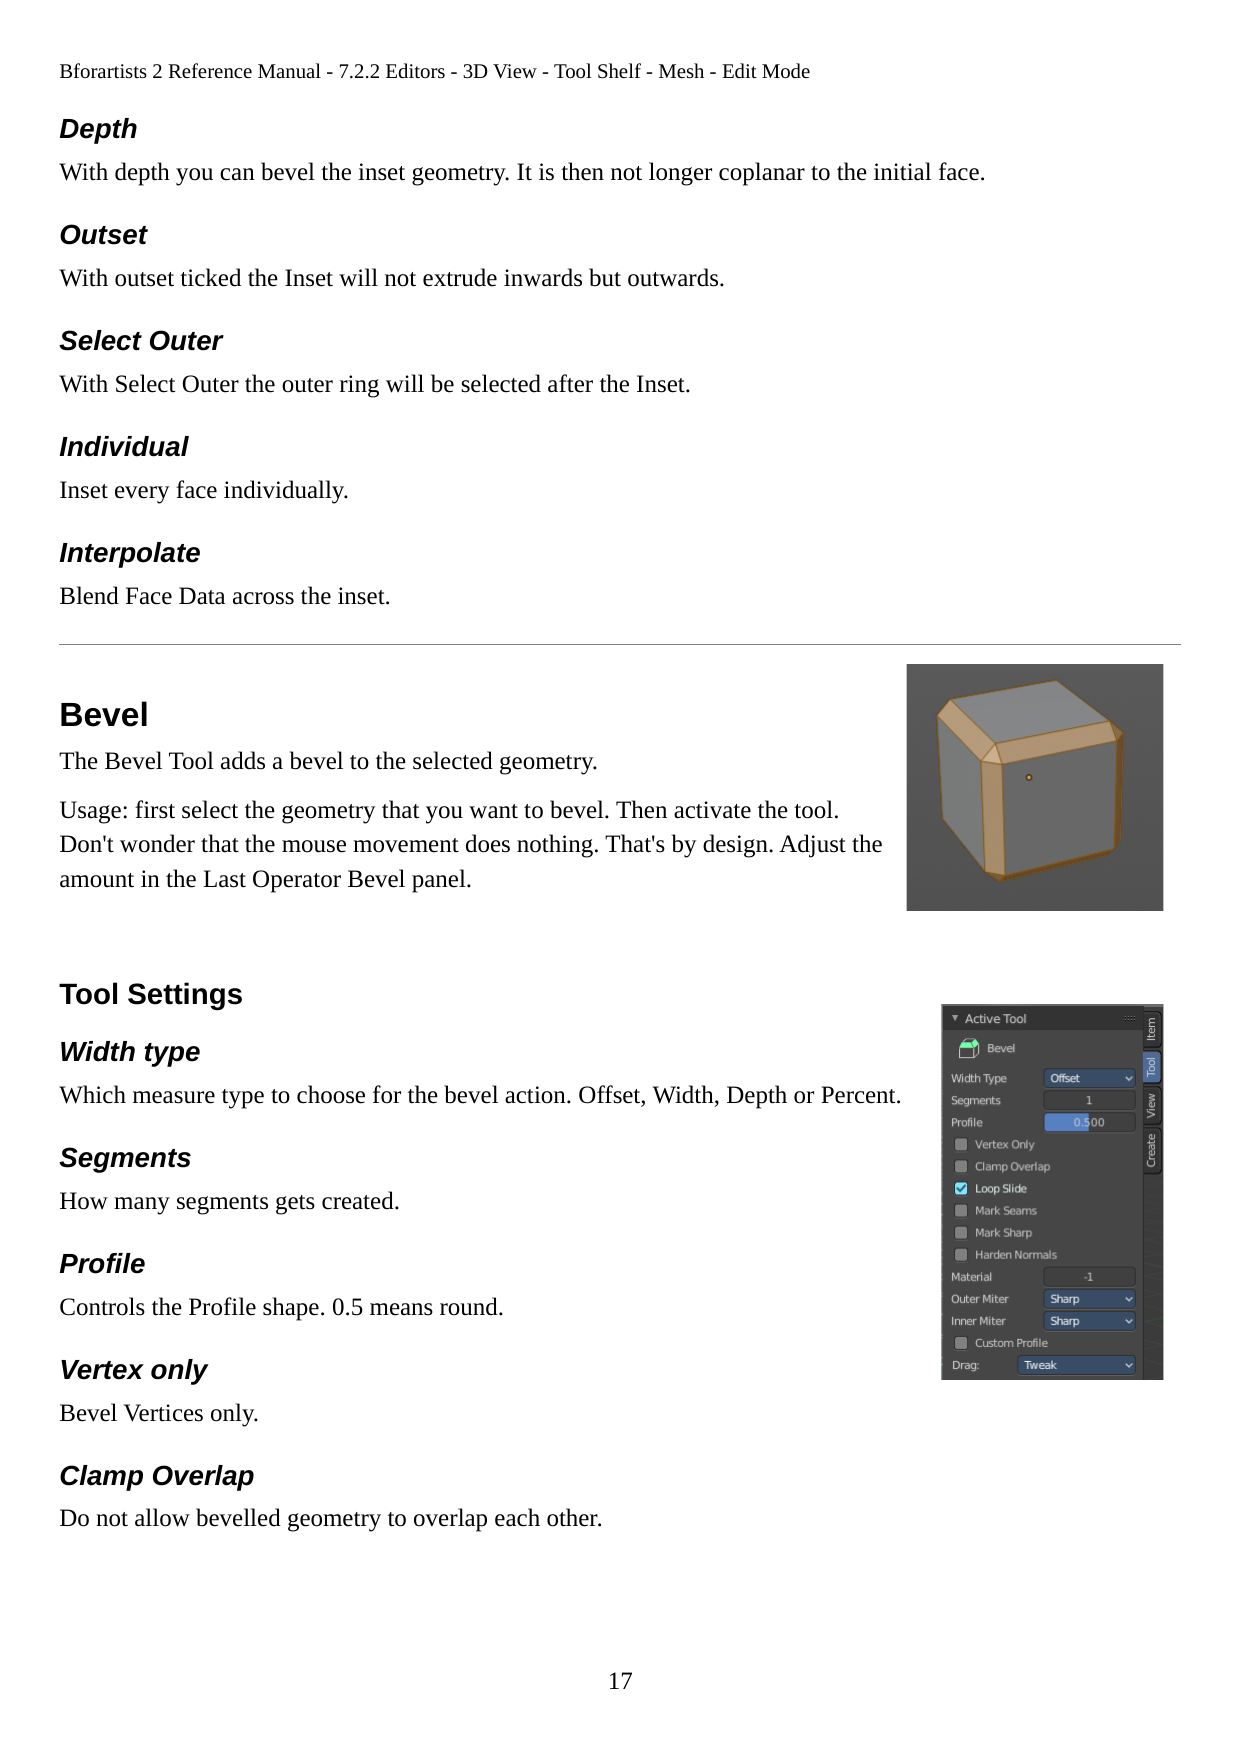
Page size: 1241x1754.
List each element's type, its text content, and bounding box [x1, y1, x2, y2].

subtitle [1164, 695, 1181, 733]
text Usage: first select the geometry that you want to bevel. Then activate the tool. Don't wonder that the mouse movement does nothing. That's by design. Adjust the amount in the Last Operator Bevel panel. [59, 795, 906, 893]
subtitle Interpolate [59, 536, 1181, 568]
subtitle Individual [59, 430, 1181, 462]
subtitle [1164, 1247, 1181, 1279]
subtitle [1164, 1141, 1181, 1173]
text Inset every face individually. [59, 475, 1181, 503]
subtitle Clamp Overlap [59, 1459, 1181, 1491]
text With depth you can bevel the inset geometry. It is then not longer coplanar to the initial face. [59, 157, 1181, 186]
subtitle Outset [59, 218, 1181, 250]
subtitle Vertex only [59, 1353, 1181, 1385]
subtitle Bevel [59, 695, 906, 733]
picture [906, 664, 1164, 911]
picture [941, 1004, 1164, 1380]
text How many segments gets created. [59, 1186, 941, 1214]
subtitle [1164, 1035, 1181, 1067]
subtitle Depth [59, 113, 1181, 144]
text Do not allow bevelled geometry to overlap each other. [59, 1503, 1181, 1532]
text Blend Face Data across the inset. [59, 581, 1181, 609]
subtitle Select Outer [59, 324, 1181, 356]
text Bevel Vertices only. [59, 1398, 1181, 1426]
text The Bevel Tool adds a bevel to the selected geometry. [59, 746, 906, 775]
subtitle Width type [59, 1035, 941, 1067]
subtitle Tool Settings [59, 977, 1181, 1010]
text Which measure type to choose for the bevel action. Offset, Width, Depth or Percent. [59, 1080, 941, 1108]
text With outset ticked the Inset will not extrude inwards but outwards. [59, 263, 1181, 292]
text Controls the Profile shape. 0.5 means round. [59, 1292, 941, 1320]
subtitle Profile [59, 1247, 941, 1279]
text With Select Outer the outer ring will be selected after the Inset. [59, 369, 1181, 398]
subtitle Segments [59, 1141, 941, 1173]
